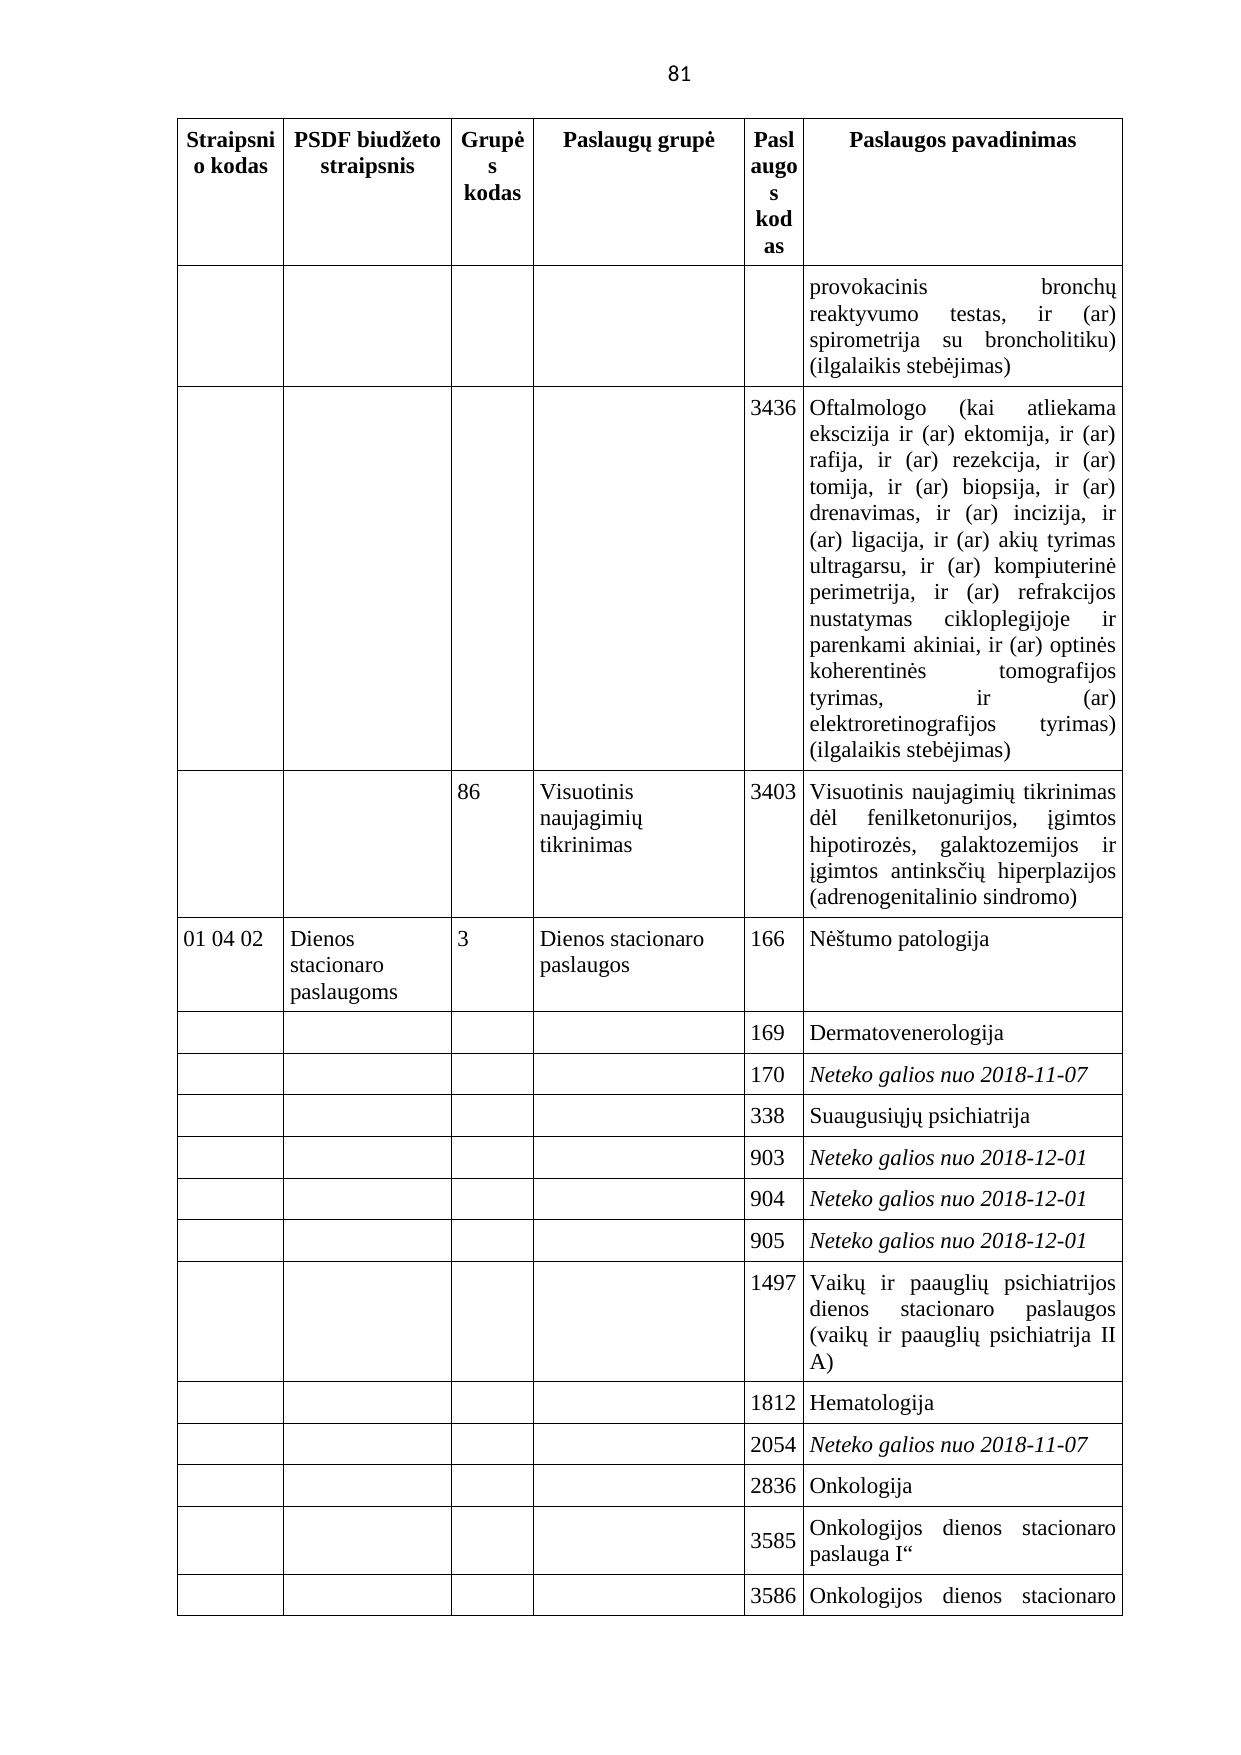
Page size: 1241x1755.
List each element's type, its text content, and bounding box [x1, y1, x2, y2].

table_cell [284, 1424, 451, 1464]
table_cell [178, 1424, 283, 1464]
table_cell Neteko galios nuo 2018-12-01 [804, 1220, 1122, 1261]
table_cell [178, 266, 283, 386]
table_cell 1497 [745, 1262, 803, 1381]
table_cell 1812 [745, 1382, 803, 1423]
table_cell [452, 1262, 533, 1381]
table_cell [452, 1137, 533, 1177]
table_cell Dermatovenerologija [804, 1012, 1122, 1053]
table_cell [452, 1220, 533, 1261]
table_cell [534, 1507, 744, 1574]
table_cell Dienos stacionaro paslaugos [534, 918, 744, 1011]
table_cell [452, 266, 533, 386]
table_cell [534, 266, 744, 386]
table_cell [178, 1465, 283, 1506]
table_cell [178, 387, 283, 770]
table_cell Neteko galios nuo 2018-11-07 [804, 1054, 1122, 1094]
table_cell [284, 387, 451, 770]
table_cell [534, 387, 744, 770]
table_header Paslaugos kodas [745, 119, 803, 265]
table_cell 3 [452, 918, 533, 1011]
table_header Straipsnio kodas [178, 119, 283, 265]
table_cell Neteko galios nuo 2018-12-01 [804, 1179, 1122, 1219]
table_cell [534, 1424, 744, 1464]
table_cell Onkologija [804, 1465, 1122, 1506]
table_cell [452, 1382, 533, 1423]
table_header Grupės kodas [452, 119, 533, 265]
table_cell Onkologijos dienos stacionaro paslauga I“ [804, 1507, 1122, 1574]
table_cell [284, 1095, 451, 1136]
table_header PSDF biudžeto straipsnis [284, 119, 451, 265]
table_cell [452, 1465, 533, 1506]
table_cell 3585 [745, 1507, 803, 1574]
table_cell [178, 1054, 283, 1094]
table_cell [452, 1095, 533, 1136]
table_cell [284, 1220, 451, 1261]
table_cell [534, 1095, 744, 1136]
table_cell Neteko galios nuo 2018-12-01 [804, 1137, 1122, 1177]
table_cell [284, 266, 451, 386]
table_cell 3436 [745, 387, 803, 770]
table_cell Visuotinis naujagimių tikrinimas [534, 771, 744, 917]
table_cell [284, 1262, 451, 1381]
table_cell [284, 1465, 451, 1506]
table_cell [452, 1012, 533, 1053]
table_cell [178, 1507, 283, 1574]
table_cell [745, 266, 803, 386]
table_cell 2054 [745, 1424, 803, 1464]
table_cell [178, 1179, 283, 1219]
table_cell [284, 1054, 451, 1094]
table_cell [284, 1137, 451, 1177]
table_header Paslaugų grupė [534, 119, 744, 265]
table_cell [284, 1507, 451, 1574]
table_cell [178, 1137, 283, 1177]
table_cell [452, 1179, 533, 1219]
table_cell [178, 1262, 283, 1381]
table_cell Neteko galios nuo 2018-11-07 [804, 1424, 1122, 1464]
table_cell Onkologijos dienos stacionaro [804, 1575, 1122, 1615]
table_cell Dienos stacionaro paslaugoms [284, 918, 451, 1011]
table_cell [452, 1575, 533, 1615]
table_cell 2836 [745, 1465, 803, 1506]
table_cell [534, 1137, 744, 1177]
table_cell Nėštumo patologija [804, 918, 1122, 1011]
table_cell 905 [745, 1220, 803, 1261]
table_cell 166 [745, 918, 803, 1011]
table_cell 3586 [745, 1575, 803, 1615]
table_cell [284, 771, 451, 917]
table_cell provokacinis bronchų reaktyvumo testas, ir (ar) spirometrija su broncholitiku) (ilgalaikis stebėjimas) [804, 266, 1122, 386]
table_cell 86 [452, 771, 533, 917]
table_cell [534, 1382, 744, 1423]
table_cell 169 [745, 1012, 803, 1053]
table_cell [534, 1575, 744, 1615]
table_cell [178, 1012, 283, 1053]
table_cell 903 [745, 1137, 803, 1177]
table_cell [284, 1382, 451, 1423]
table_cell Vaikų ir paauglių psichiatrijos dienos stacionaro paslaugos (vaikų ir paauglių psichiatrija II A) [804, 1262, 1122, 1381]
table_cell [452, 387, 533, 770]
table_cell [178, 1575, 283, 1615]
table_cell 01 04 02 [178, 918, 283, 1011]
table_cell [534, 1465, 744, 1506]
table_cell [284, 1575, 451, 1615]
table_cell 3403 [745, 771, 803, 917]
table_cell 338 [745, 1095, 803, 1136]
table_cell Oftalmologo (kai atliekama ekscizija ir (ar) ektomija, ir (ar) rafija, ir (ar) rezekcija, ir (ar) tomija, ir (ar) biopsija, ir (ar) drenavimas, ir (ar) incizija, ir (ar) ligacija, ir (ar) akių tyrimas ultragarsu, ir (ar) kompiuterinė perimetrija, ir (ar) refrakcijos nustatymas cikloplegijoje ir parenkami akiniai, ir (ar) optinės koherentinės tomografijos tyrimas, ir (ar) elektroretinografijos tyrimas) (ilgalaikis stebėjimas) [804, 387, 1122, 770]
table_cell [178, 1095, 283, 1136]
table_cell Hematologija [804, 1382, 1122, 1423]
table_cell [178, 1220, 283, 1261]
table_cell [178, 771, 283, 917]
table_cell [534, 1012, 744, 1053]
table_cell [534, 1054, 744, 1094]
table_cell [452, 1507, 533, 1574]
table_cell [452, 1424, 533, 1464]
table_cell Visuotinis naujagimių tikrinimas dėl fenilketonurijos, įgimtos hipotirozės, galaktozemijos ir įgimtos antinksčių hiperplazijos (adrenogenitalinio sindromo) [804, 771, 1122, 917]
table_cell [284, 1012, 451, 1053]
table_cell 170 [745, 1054, 803, 1094]
table_cell [534, 1179, 744, 1219]
table_cell [284, 1179, 451, 1219]
table_cell [178, 1382, 283, 1423]
table_cell Suaugusiųjų psichiatrija [804, 1095, 1122, 1136]
table_cell [452, 1054, 533, 1094]
table_header Paslaugos pavadinimas [804, 119, 1122, 265]
table_cell [534, 1220, 744, 1261]
table_cell [534, 1262, 744, 1381]
table_cell 904 [745, 1179, 803, 1219]
